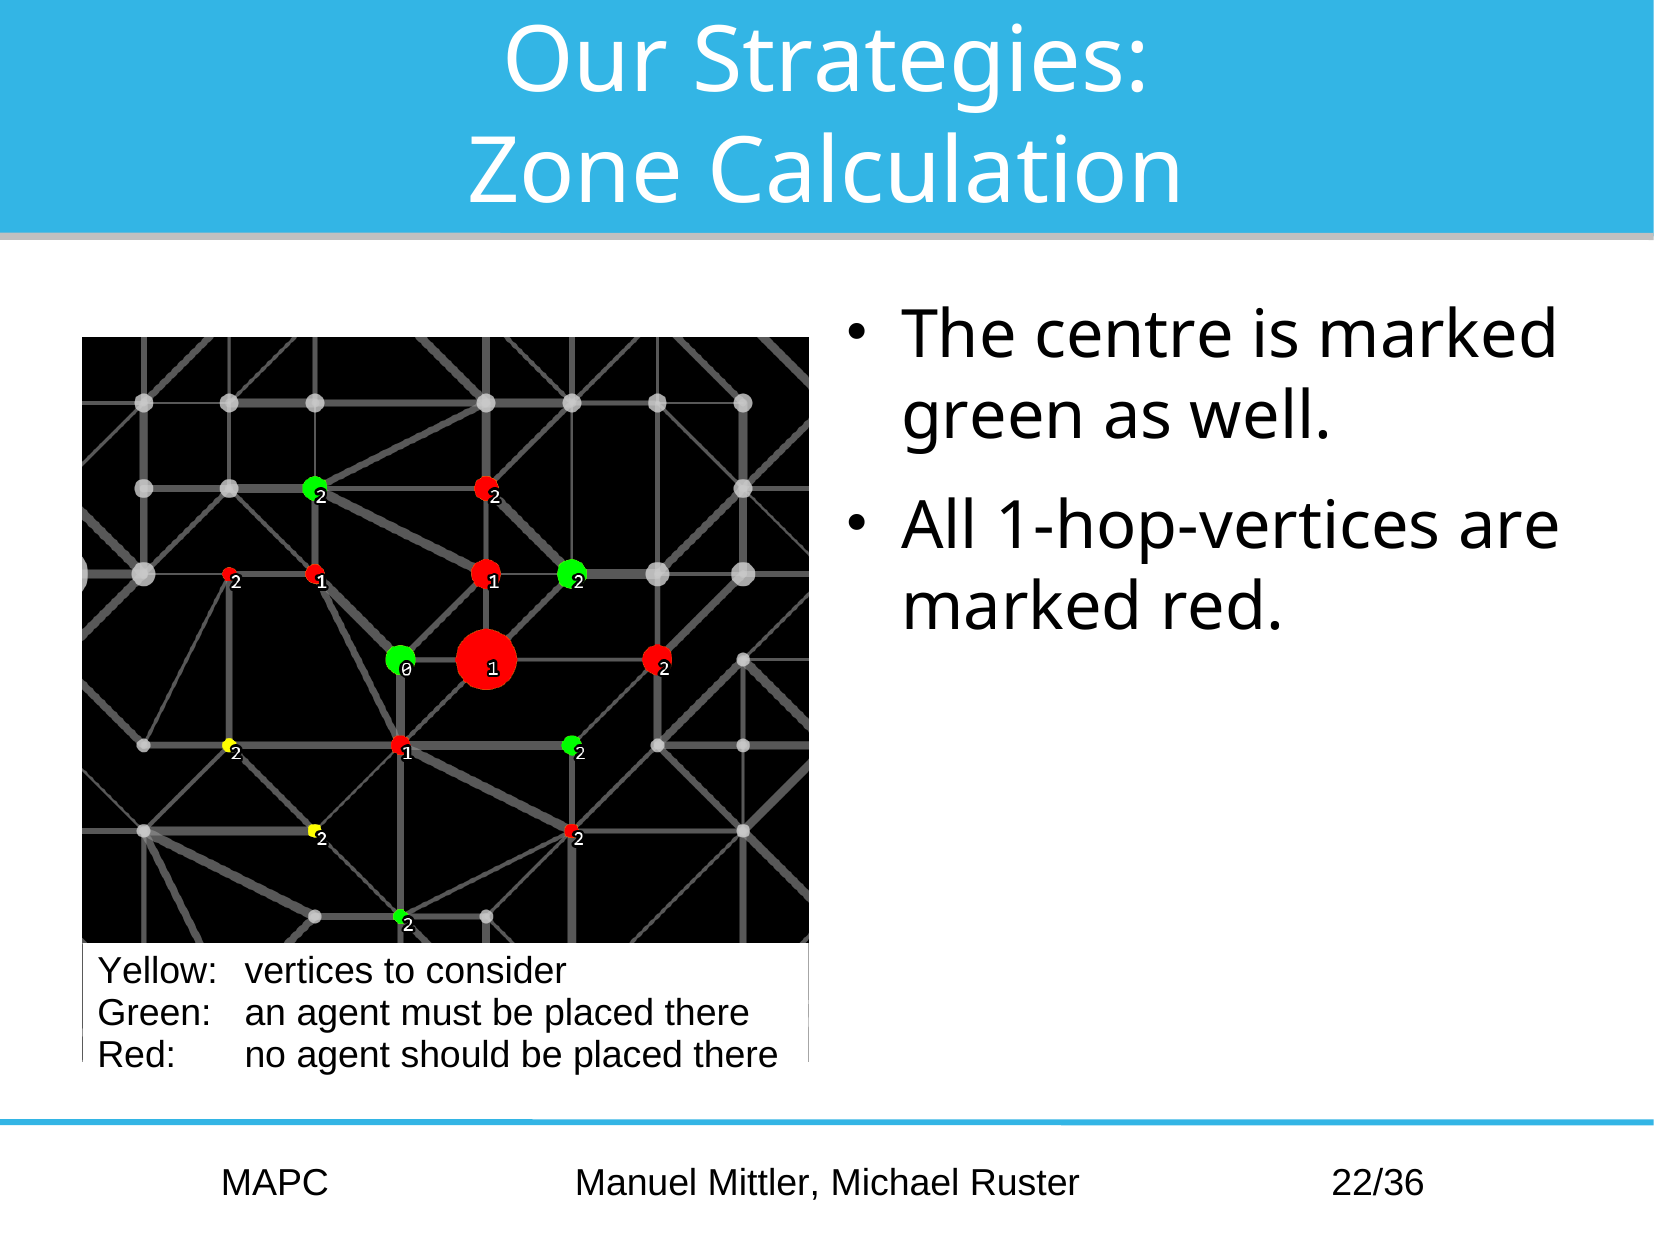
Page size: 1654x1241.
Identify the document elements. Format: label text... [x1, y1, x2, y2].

text_box Yellow: vertices to consider Green: an agent must be placed there Red: no agent should be placed there [82, 943, 809, 1087]
title Our Strategies: Zone Calculation [82, 31, 1571, 189]
list The centre is marked green as well. All 1-hop-vertices are marked red. [844, 290, 1571, 1109]
picture [82, 337, 809, 943]
